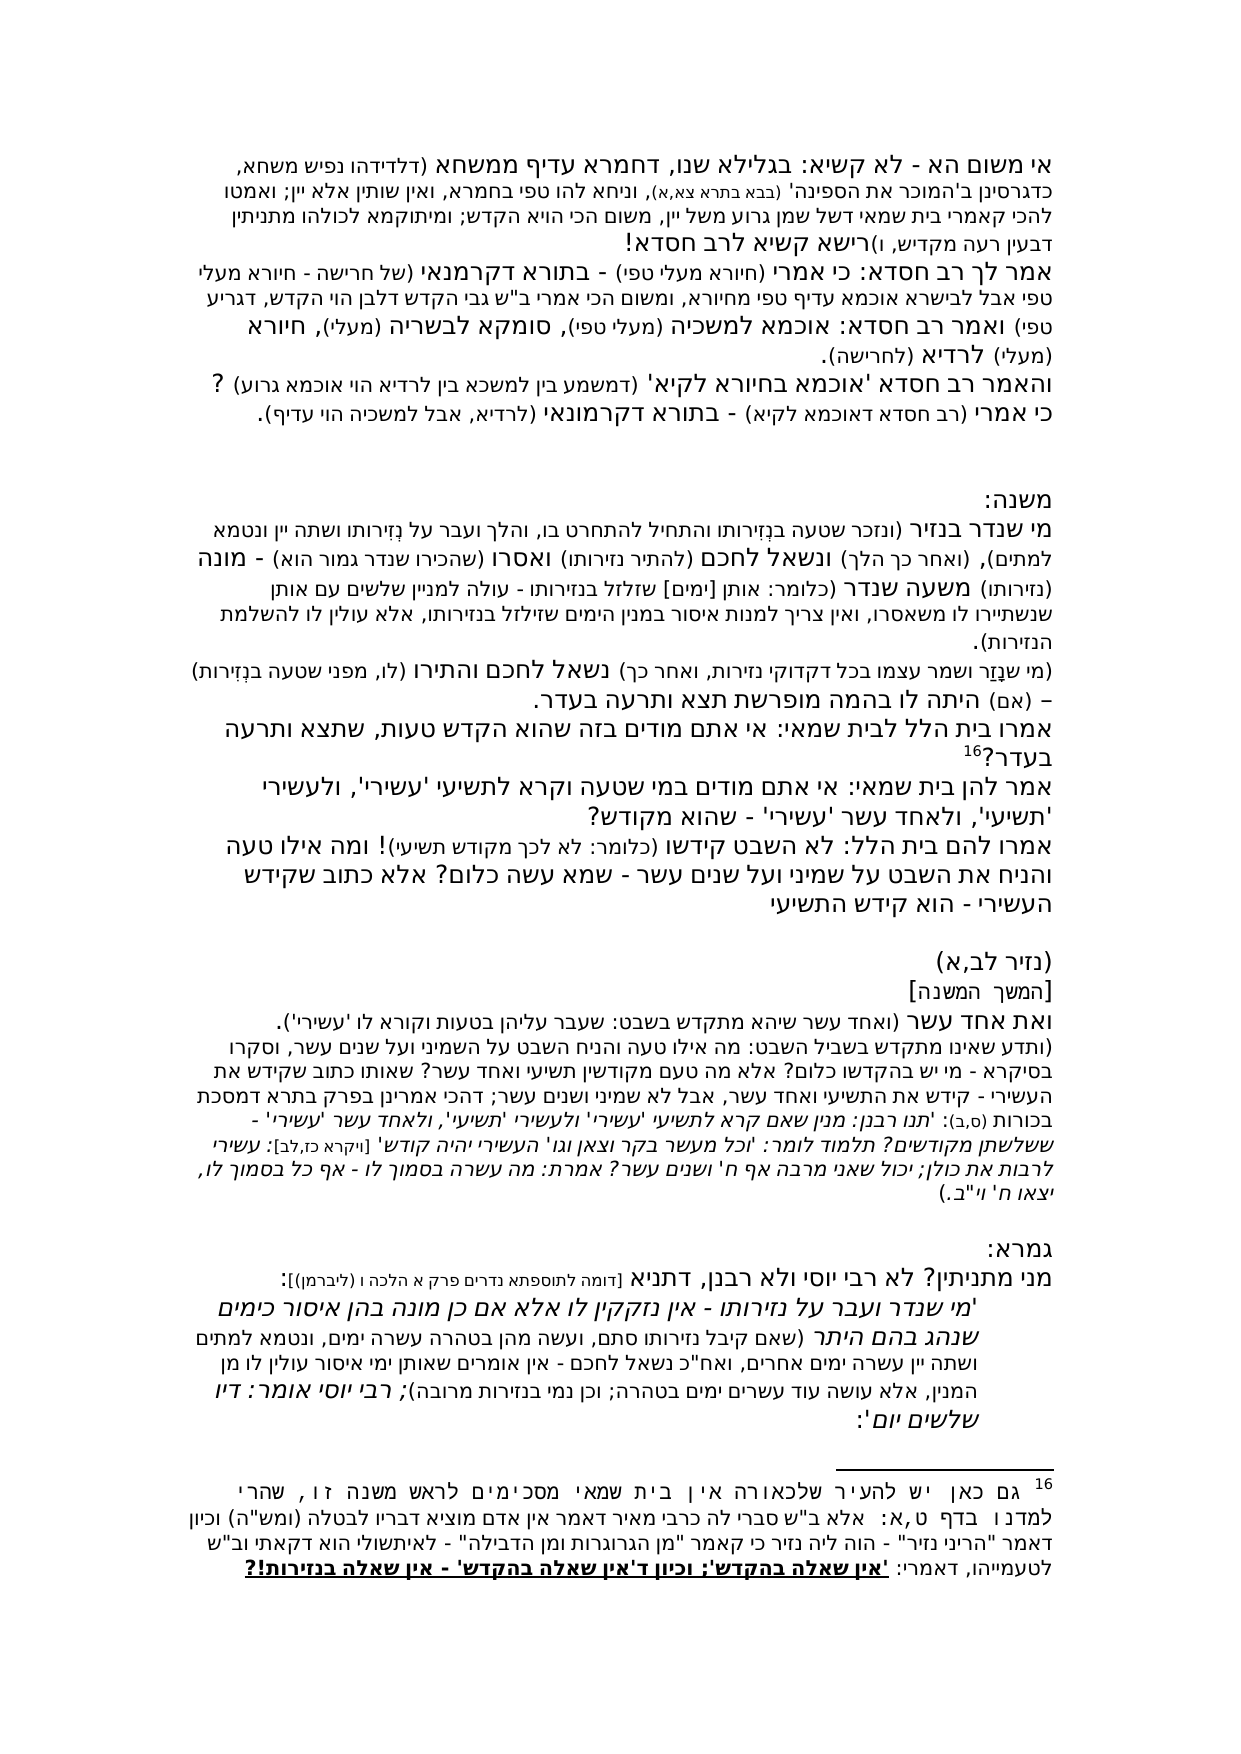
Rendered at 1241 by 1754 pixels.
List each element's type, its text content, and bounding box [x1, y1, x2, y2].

text ואת אחד עשר (ואחד עשר שיהא מתקדש בשבט: שעבר עליהן בטעות וקורא לו 'עשירי'). [187, 1006, 1053, 1035]
text [המשך המשנה] [187, 976, 1053, 1006]
text (מי שנָזַר ושמר עצמו בכל דקדוקי נזירות, ואחר כך) נשאל לחכם והתירו (לו, מפני שטעה בנְזִירות) – (אם) היתה לו בהמה מופרשת תצא ותרעה בעדר. [187, 656, 1053, 714]
text 'מי שנדר ועבר על נזירותו - אין נזקקין לו אלא אם כן מונה בהן איסור כימים שנהג בהם היתר (שאם קיבל נזירותו סתם, ועשה מהן בטהרה עשרה ימים, ונטמא למתים ושתה יין עשרה ימים אחרים, ואח"כ נשאל לחכם - אין אומרים שאותן ימי איסור עולין לו מן המנין, אלא עושה עוד עשרים ימים בטהרה; וכן נמי בנזירות מרובה); רבי יוסי אומר: דיו שלשים יום': [187, 1293, 978, 1434]
text אמרו בית הלל לבית שמאי: אי אתם מודים בזה שהוא הקדש טעות, שתצא ותרעה בעדר? [187, 714, 1053, 772]
text והאמר רב חסדא 'אוכמא בחיורא לקיא' (דמשמע בין למשכא בין לרדיא הוי אוכמא גרוע) ? כי אמרי (רב חסדא דאוכמא לקיא) - בתורא דקרמונאי (לרדיא, אבל למשכיה הוי עדיף). [187, 369, 1053, 428]
text (נזיר לב,א) [187, 947, 1053, 976]
text גם כאן יש להעיר שלכאורה אין בית שמאי מסכימים לראש משנה זו, שהרי למדנו בדף ט,א: אלא ב"ש סברי לה כרבי מאיר דאמר אין אדם מוציא דבריו לבטלה (ומש"ה) וכיון דאמר "הריני נזיר" - הוה ליה נזיר כי קאמר "מן הגרוגרות ומן הדבילה" - לאיתשולי הוא דקאתי וב"ש לטעמייהו, דאמרי: 'אין שאלה בהקדש'; וכיון ד'אין שאלה בהקדש' - אין שאלה בנזירות!? [187, 1476, 1053, 1580]
text (ותדע שאינו מתקדש בשביל השבט: מה אילו טעה והניח השבט על השמיני ועל שנים עשר, וסקרו בסיקרא - מי יש בהקדשו כלום? אלא מה טעם מקודשין תשיעי ואחד עשר? שאותו כתוב שקידש את העשירי - קידש את התשיעי ואחד עשר, אבל לא שמיני ושנים עשר; דהכי אמרינן בפרק בתרא דמסכת בכורות (ס,ב): 'תנו רבנן: מנין שאם קרא לתשיעי 'עשירי' ולעשירי 'תשיעי', ולאחד עשר 'עשירי' - ששלשתן מקודשים? תלמוד לומר: 'וכל מעשר בקר וצאן וגו' העשירי יהיה קודש' [ויקרא כז,לב]: עשירי לרבות את כולן; יכול שאני מרבה אף ח' ושנים עשר? אמרת: מה עשרה בסמוך לו - אף כל בסמוך לו, יצאו ח' וי"ב.) [187, 1035, 1053, 1206]
text גמרא: [187, 1234, 1053, 1263]
text אמר לך רב חסדא: כי אמרי (חיורא מעלי טפי) - בתורא דקרמנאי (של חרישה - חיורא מעלי טפי אבל לבישרא אוכמא עדיף טפי מחיורא, ומשום הכי אמרי ב"ש גבי הקדש דלבן הוי הקדש, דגריע טפי) ואמר רב חסדא: אוכמא למשכיה (מעלי טפי), סומקא לבשריה (מעלי), חיורא (מעלי) לרדיא (לחרישה). [187, 257, 1053, 369]
text אמרו להם בית הלל: לא השבט קידשו (כלומר: לא לכך מקודש תשיעי)! ומה אילו טעה והניח את השבט על שמיני ועל שנים עשר - שמא עשה כלום? אלא כתוב שקידש העשירי - הוא קידש התשיעי [187, 831, 1053, 918]
text משנה: [187, 485, 1053, 514]
text מני מתניתין? לא רבי יוסי ולא רבנן, דתניא [דומה לתוספתא נדרים פרק א הלכה ו (ליברמן)]: [187, 1263, 1053, 1293]
text אי משום הא - לא קשיא: בגלילא שנו, דחמרא עדיף ממשחא (דלדידהו נפיש משחא, כדגרסינן ב'המוכר את הספינה' (בבא בתרא צא,א), וניחא להו טפי בחמרא, ואין שותין אלא יין; ואמטו להכי קאמרי בית שמאי דשל שמן גרוע משל יין, משום הכי הויא הקדש; ומיתוקמא לכולהו מתניתין דבעין רעה מקדיש, ו)רישא קשיא לרב חסדא! [187, 150, 1053, 257]
text מי שנדר בנזיר (ונזכר שטעה בנְזִירותו והתחיל להתחרט בו, והלך ועבר על נְזִירותו ושתה יין ונטמא למתים), (ואחר כך הלך) ונשאל לחכם (להתיר נזירותו) ואסרו (שהכירו שנדר גמור הוא) - מונה (נזירותו) משעה שנדר (כלומר: אותן [ימים] שזלזל בנזירותו - עולה למניין שלשים עם אותן שנשתיירו לו משאסרו, ואין צריך למנות איסור במנין הימים שזילזל בנזירותו, אלא עולין לו להשלמת הנזירות). [187, 514, 1053, 656]
text אמר להן בית שמאי: אי אתם מודים במי שטעה וקרא לתשיעי 'עשירי', ולעשירי 'תשיעי', ולאחד עשר 'עשירי' - שהוא מקודש? [187, 772, 1053, 831]
